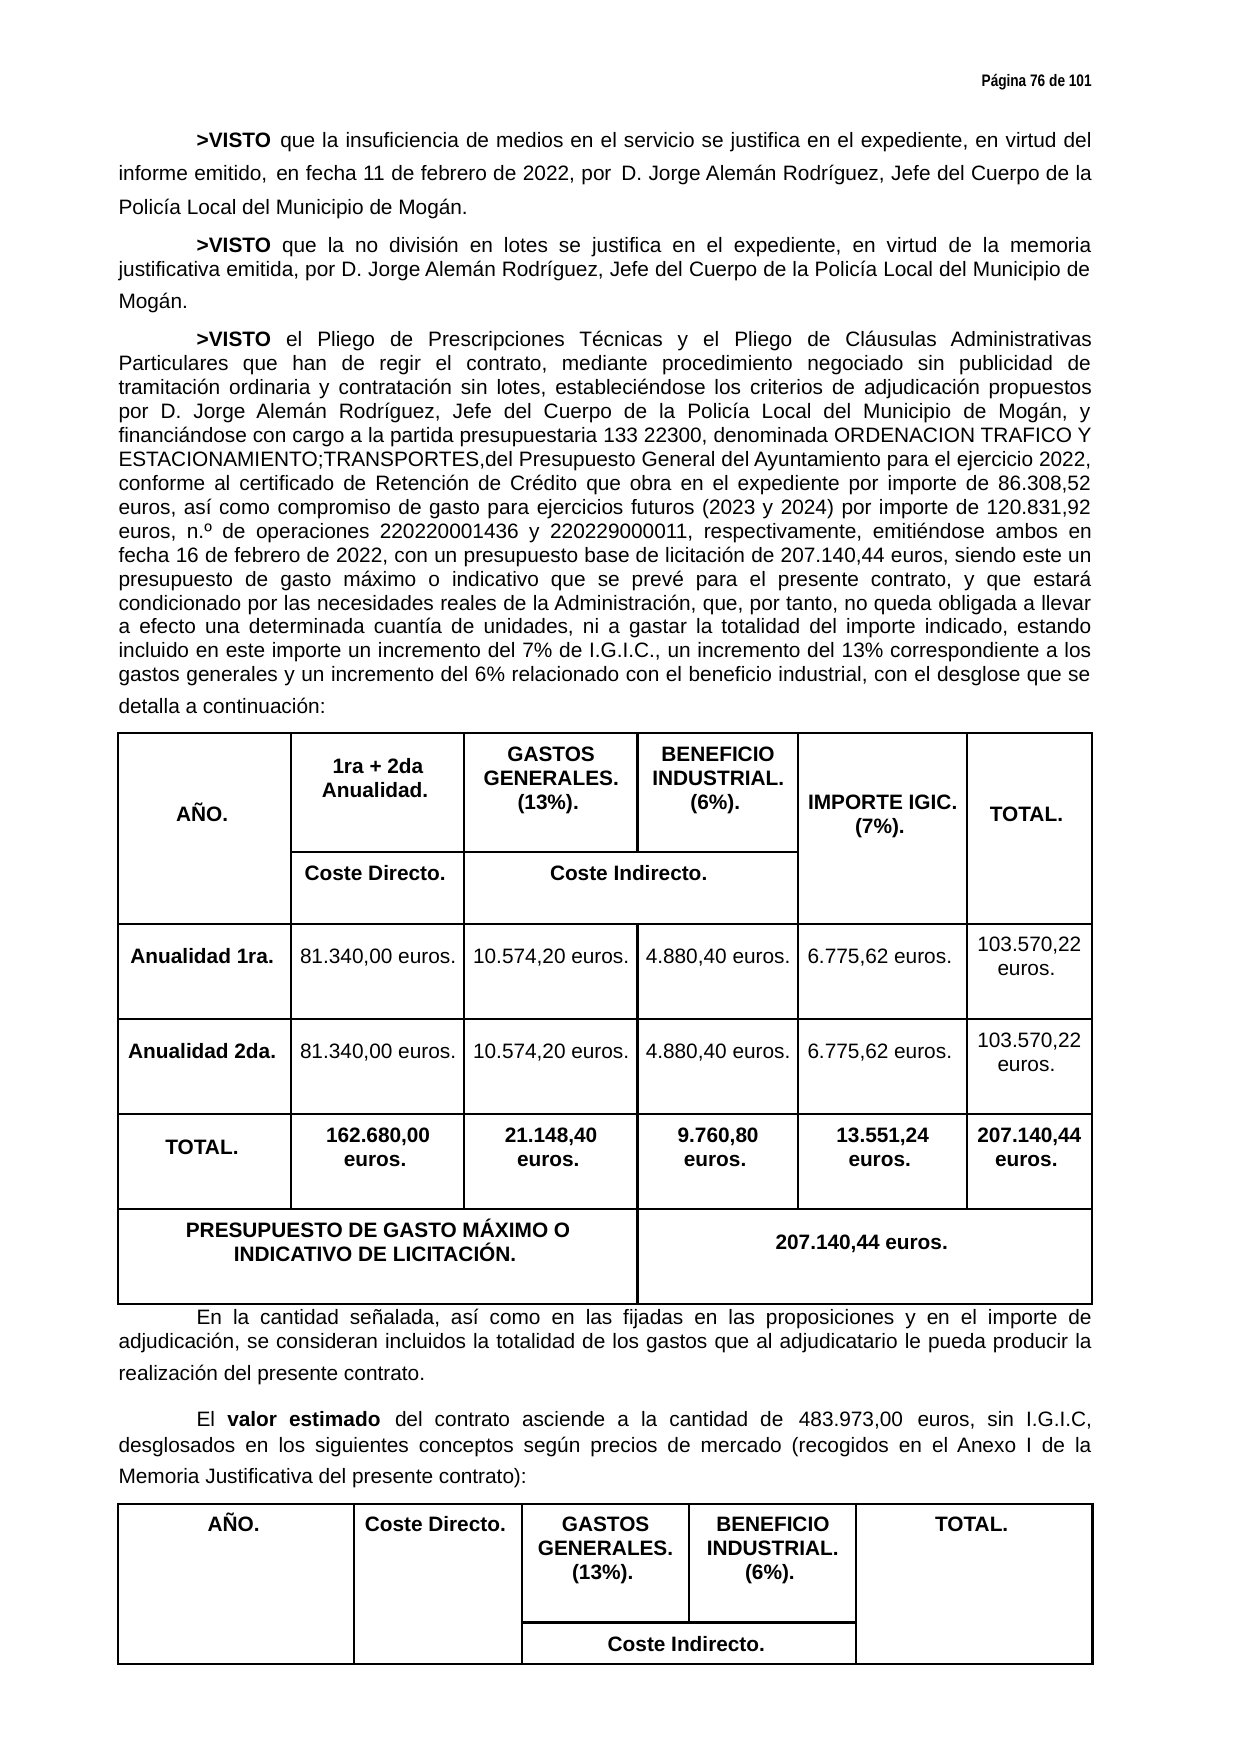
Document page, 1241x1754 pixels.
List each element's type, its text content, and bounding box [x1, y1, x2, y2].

table_cell PRESUPUESTO DE GASTO MÁXIMO O INDICATIVO DE LICITACIÓN. [119, 1210, 636, 1303]
table_cell 13.551,24 euros. [799, 1115, 966, 1208]
text El valor estimado del contrato asciende a la cantidad de 483.973,00 euros, sin I.G.I.C, desglosados en los siguientes conceptos según precios de mercado (recogidos en el Anexo I de la Memoria Justificativa del presente contrato): [118, 1399, 1092, 1490]
table_cell 6.775,62 euros. [799, 925, 966, 1017]
table_cell Anualidad 1ra. [119, 925, 290, 1017]
table_cell 103.570,22 euros. [968, 1020, 1091, 1113]
text En la cantidad señalada, así como en las fijadas en las proposiciones y en el importe de adjudicación, se consideran incluidos la totalidad de los gastos que al adjudicatario le pueda producir la realización del presente contrato. [118, 1305, 1092, 1386]
text >VISTO que la insuficiencia de medios en el servicio se justifica en el expediente, en virtud del informe emitido, en fecha 11 de febrero de 2022, por D. Jorge Alemán Rodríguez, Jefe del Cuerpo de la Policía Local del Municipio de Mogán. [118, 120, 1092, 220]
table_cell Anualidad 2da. [119, 1020, 290, 1113]
table_cell TOTAL. [119, 1115, 290, 1208]
table_header GASTOS GENERALES. (13%). [523, 1505, 688, 1621]
table_cell 9.760,80 euros. [639, 1115, 797, 1208]
table_header BENEFICIO INDUSTRIAL. (6%). [690, 1505, 855, 1621]
table_cell 103.570,22 euros. [968, 925, 1091, 1017]
table_header BENEFICIO INDUSTRIAL. (6%). [639, 734, 797, 851]
table_cell Coste Indirecto. [523, 1624, 855, 1663]
table_cell Coste Directo. [292, 853, 463, 922]
table_cell 207.140,44 euros. [639, 1210, 1091, 1303]
table_header TOTAL. [968, 734, 1091, 922]
table_cell 81.340,00 euros. [292, 1020, 463, 1113]
table_cell 6.775,62 euros. [799, 1020, 966, 1113]
table_header AÑO. [119, 734, 290, 922]
table_cell 207.140,44 euros. [968, 1115, 1091, 1208]
table_header Coste Directo. [355, 1505, 521, 1663]
table_cell 162.680,00 euros. [292, 1115, 463, 1208]
table_header GASTOS GENERALES. (13%). [465, 734, 636, 851]
table_header AÑO. [119, 1505, 353, 1663]
table_cell 81.340,00 euros. [292, 925, 463, 1017]
table_header IMPORTE IGIC. (7%). [799, 734, 966, 922]
table_cell 4.880,40 euros. [639, 1020, 797, 1113]
table_header TOTAL. [857, 1505, 1091, 1663]
table_header 1ra + 2da Anualidad. [292, 734, 463, 851]
table_cell 10.574,20 euros. [465, 1020, 636, 1113]
text >VISTO que la no división en lotes se justifica en el expediente, en virtud de la memoria justificativa emitida, por D. Jorge Alemán Rodríguez, Jefe del Cuerpo de la Policía Local del Municipio de Mogán. [118, 233, 1092, 314]
table_cell 4.880,40 euros. [639, 925, 797, 1017]
table_cell 10.574,20 euros. [465, 925, 636, 1017]
table_cell Coste Indirecto. [465, 853, 797, 922]
text >VISTO el Pliego de Prescripciones Técnicas y el Pliego de Cláusulas Administrativas Particulares que han de regir el contrato, mediante procedimiento negociado sin publicidad de tramitación ordinaria y contratación sin lotes, estableciéndose los criterios de adjudicación propuestos por D. Jorge Alemán Rodríguez, Jefe del Cuerpo de la Policía Local del Municipio de Mogán, y financiándose con cargo a la partida presupuestaria 133 22300, denominada ORDENACION TRAFICO Y ESTACIONAMIENTO;TRANSPORTES,del Presupuesto General del Ayuntamiento para el ejercicio 2022, conforme al certificado de Retención de Crédito que obra en el expediente por importe de 86.308,52 euros, así como compromiso de gasto para ejercicios futuros (2023 y 2024) por importe de 120.831,92 euros, n.º de operaciones 220220001436 y 220229000011, respectivamente, emitiéndose ambos en fecha 16 de febrero de 2022, con un presupuesto base de licitación de 207.140,44 euros, siendo este un presupuesto de gasto máximo o indicativo que se prevé para el presente contrato, y que estará condicionado por las necesidades reales de la Administración, que, por tanto, no queda obligada a llevar a efecto una determinada cuantía de unidades, ni a gastar la totalidad del importe indicado, estando incluido en este importe un incremento del 7% de I.G.I.C., un incremento del 13% correspondiente a los gastos generales y un incremento del 6% relacionado con el beneficio industrial, con el desglose que se detalla a continuación: [118, 327, 1092, 720]
table_cell 21.148,40 euros. [465, 1115, 636, 1208]
